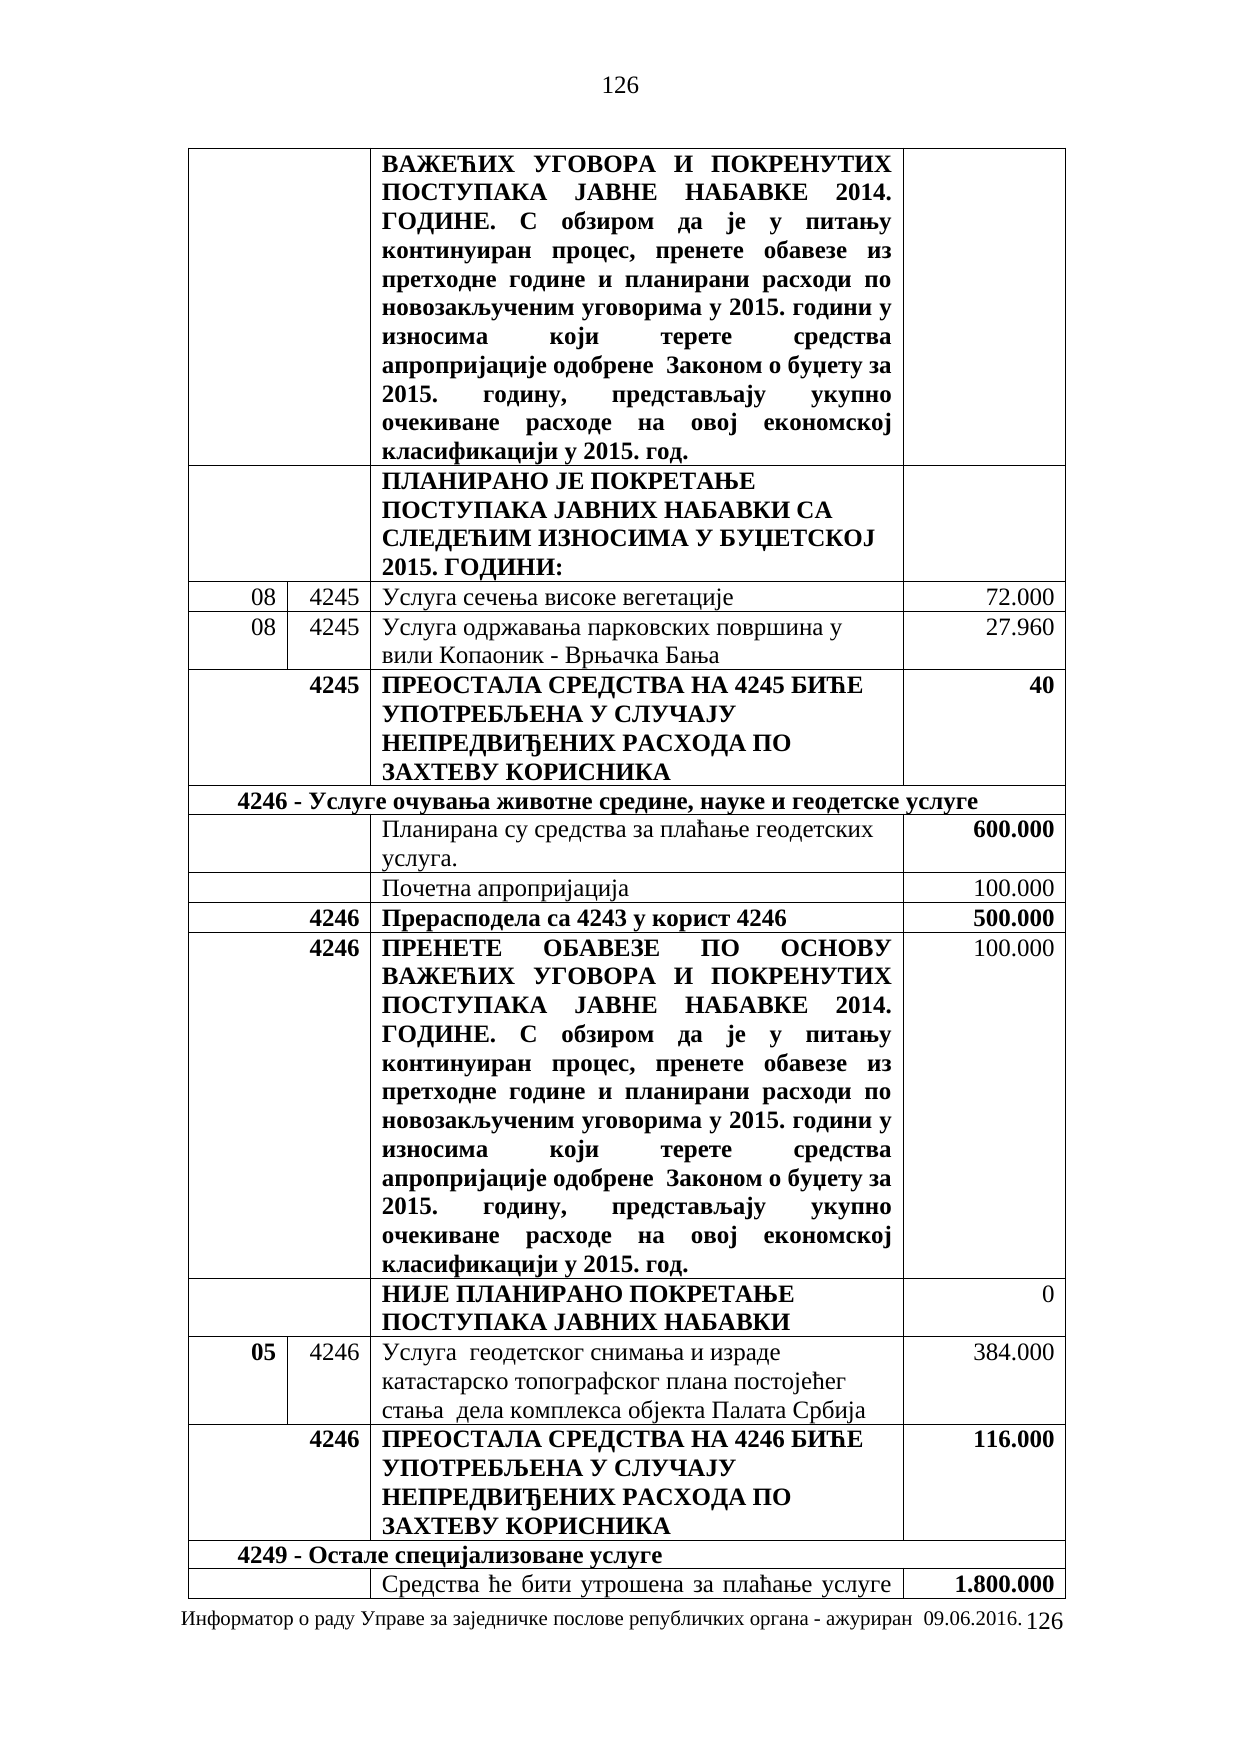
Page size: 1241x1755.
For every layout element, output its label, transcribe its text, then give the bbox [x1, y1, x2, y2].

table_cell Прерасподела са 4243 у корист 4246 [371, 903, 903, 932]
table_cell ПЛАНИРАНО ЈЕ ПОКРЕТАЊЕ ПОСТУПАКА ЈАВНИХ НАБАВКИ СА СЛЕДЕЋИМ ИЗНОСИМА У БУЏЕТСКОЈ 2015. ГОДИНИ: [371, 466, 903, 581]
table_cell [189, 873, 370, 902]
table_cell 600.000 [904, 815, 1065, 872]
table_cell [189, 1279, 370, 1336]
table_cell 4249 - Остале специјализоване услуге [189, 1541, 1065, 1568]
table_cell ПРЕОСТАЛА СРЕДСТВА НА 4245 БИЋЕ УПОТРЕБЉЕНА У СЛУЧАЈУ НЕПРЕДВИЂЕНИХ РАСХОДА ПО ЗАХТЕВУ КОРИСНИКА [371, 670, 903, 785]
table_cell [904, 466, 1065, 581]
table_cell [189, 149, 370, 465]
table_cell 4246 - Услуге очувања животне средине, науке и геодетске услуге [189, 786, 1065, 813]
table_cell Услуга одржавања парковских површина у вили Копаоник - Врњачка Бања [371, 612, 903, 669]
table_cell 40 [904, 670, 1065, 785]
table_cell 384.000 [904, 1337, 1065, 1423]
table_cell 4246 [189, 903, 370, 932]
table_cell 08 [189, 582, 287, 611]
table_cell 4246 [189, 1425, 370, 1539]
table_cell Средства ће бити утрошена за плаћање услуге [371, 1569, 903, 1597]
table_cell 4245 [288, 582, 370, 611]
table_cell Услуга геодетског снимања и израде катастарско топографског плана постојећег стања дела комплекса објекта Палата Србија [371, 1337, 903, 1423]
table_cell ВАЖЕЋИХ УГОВОРА И ПОКРЕНУТИХ ПОСТУПАКА ЈАВНЕ НАБАВКЕ 2014. ГОДИНЕ. С обзиром да је у питању континуиран процес, пренете обавезе из претходне године и планирани расходи по новозакљученим уговорима у 2015. години у износима који терете средства апропријације одобрене Законом о буџету за 2015. годину, представљају укупно очекиване расходе на овој економској класификацији у 2015. год. [371, 149, 903, 465]
table_cell 72.000 [904, 582, 1065, 611]
table_cell 116.000 [904, 1425, 1065, 1539]
table_cell Услуга сечења високе вегетације [371, 582, 903, 611]
table_cell 4245 [288, 612, 370, 669]
table_cell 500.000 [904, 903, 1065, 932]
table_cell 100.000 [904, 873, 1065, 902]
table_cell 4246 [189, 933, 370, 1278]
table_cell 08 [189, 612, 287, 669]
table_cell 100.000 [904, 933, 1065, 1278]
table_cell 4245 [189, 670, 370, 785]
table_cell НИЈЕ ПЛАНИРАНО ПОКРЕТАЊЕ ПОСТУПАКА ЈАВНИХ НАБАВКИ [371, 1279, 903, 1336]
table_cell 27.960 [904, 612, 1065, 669]
table_cell [189, 1569, 370, 1597]
table_cell ПРЕОСТАЛА СРЕДСТВА НА 4246 БИЋЕ УПОТРЕБЉЕНА У СЛУЧАЈУ НЕПРЕДВИЂЕНИХ РАСХОДА ПО ЗАХТЕВУ КОРИСНИКА [371, 1425, 903, 1539]
table_cell 05 [189, 1337, 287, 1423]
table_cell 4246 [288, 1337, 370, 1423]
table_cell Почетна апропријација [371, 873, 903, 902]
table_cell [189, 466, 370, 581]
table_cell 1.800.000 [904, 1569, 1065, 1597]
table_cell [904, 149, 1065, 465]
table_cell Планирана су средства за плаћање геодетских услуга. [371, 815, 903, 872]
table_cell [189, 815, 370, 872]
table_cell ПРЕНЕТЕ ОБАВЕЗЕ ПО ОСНОВУ ВАЖЕЋИХ УГОВОРА И ПОКРЕНУТИХ ПОСТУПАКА ЈАВНЕ НАБАВКЕ 2014. ГОДИНЕ. С обзиром да је у питању континуиран процес, пренете обавезе из претходне године и планирани расходи по новозакљученим уговорима у 2015. години у износима који терете средства апропријације одобрене Законом о буџету за 2015. годину, представљају укупно очекиване расходе на овој економској класификацији у 2015. год. [371, 933, 903, 1278]
table_cell 0 [904, 1279, 1065, 1336]
